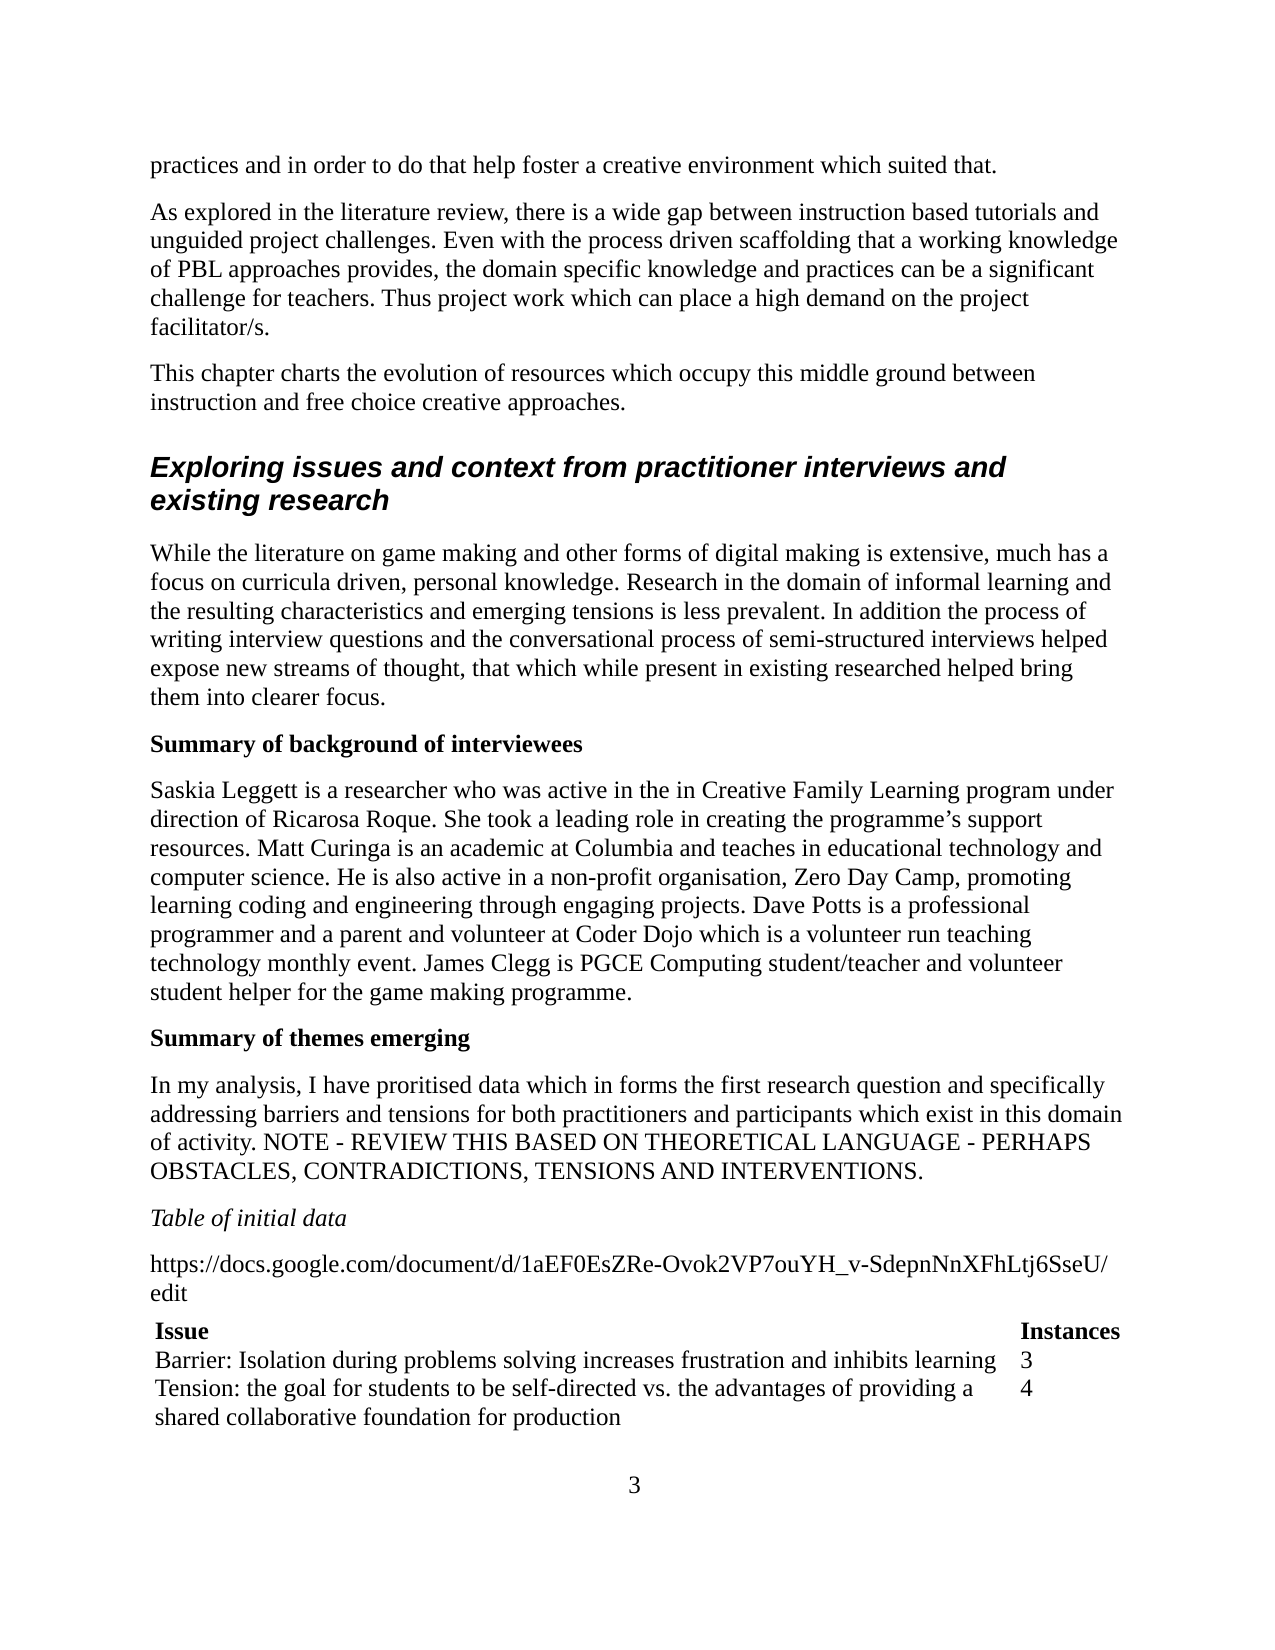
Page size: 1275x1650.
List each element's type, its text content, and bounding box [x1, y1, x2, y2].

table_cell Barrier: Isolation during problems solving increases frustration and inhibits learning [150, 1345, 1016, 1373]
table_header Instances [1016, 1316, 1125, 1345]
text This chapter charts the evolution of resources which occupy this middle ground between instruction and free choice creative approaches. [150, 358, 1125, 416]
text practices and in order to do that help foster a creative environment which suited that. [150, 150, 1125, 179]
text While the literature on game making and other forms of digital making is extensive, much has a focus on curricula driven, personal knowledge. Research in the domain of informal learning and the resulting characteristics and emerging tensions is less prevalent. In addition the process of writing interview questions and the conversational process of semi-structured interviews helped expose new streams of thought, that which while present in existing researched helped bring them into clearer focus. [150, 538, 1125, 711]
text Summary of themes emerging [150, 1023, 1125, 1052]
text https://docs.google.com/document/d/1aEF0EsZRe-Ovok2VP7ouYH_v-SdepnNnXFhLtj6SseU/edit [150, 1249, 1125, 1307]
table_cell 4 [1016, 1374, 1125, 1431]
text Summary of background of interviewees [150, 729, 1125, 757]
table_cell Tension: the goal for students to be self-directed vs. the advantages of providing a shared collaborative foundation for production [150, 1374, 1016, 1431]
text In my analysis, I have proritised data which in forms the first research question and specifically addressing barriers and tensions for both practitioners and participants which exist in this domain of activity. NOTE - REVIEW THIS BASED ON THEORETICAL LANGUAGE - PERHAPS OBSTACLES, CONTRADICTIONS, TENSIONS AND INTERVENTIONS. [150, 1070, 1125, 1185]
text Saskia Leggett is a researcher who was active in the in Creative Family Learning program under direction of Ricarosa Roque. She took a leading role in creating the programme’s support resources. Matt Curinga is an academic at Columbia and teaches in educational technology and computer science. He is also active in a non-profit organisation, Zero Day Camp, promoting learning coding and engineering through engaging projects. Dave Potts is a professional programmer and a parent and volunteer at Coder Dojo which is a volunteer run teaching technology monthly event. James Clegg is PGCE Computing student/teacher and volunteer student helper for the game making programme. [150, 775, 1125, 1005]
text As explored in the literature review, there is a wide gap between instruction based tutorials and unguided project challenges. Even with the process driven scaffolding that a working knowledge of PBL approaches provides, the domain specific knowledge and practices can be a significant challenge for teachers. Thus project work which can place a high demand on the project facilitator/s. [150, 197, 1125, 340]
table_cell 3 [1016, 1345, 1125, 1373]
text Table of initial data [150, 1203, 1125, 1232]
subtitle Exploring issues and context from practitioner interviews and existing research [150, 450, 1125, 517]
table_header Issue [150, 1316, 1016, 1345]
